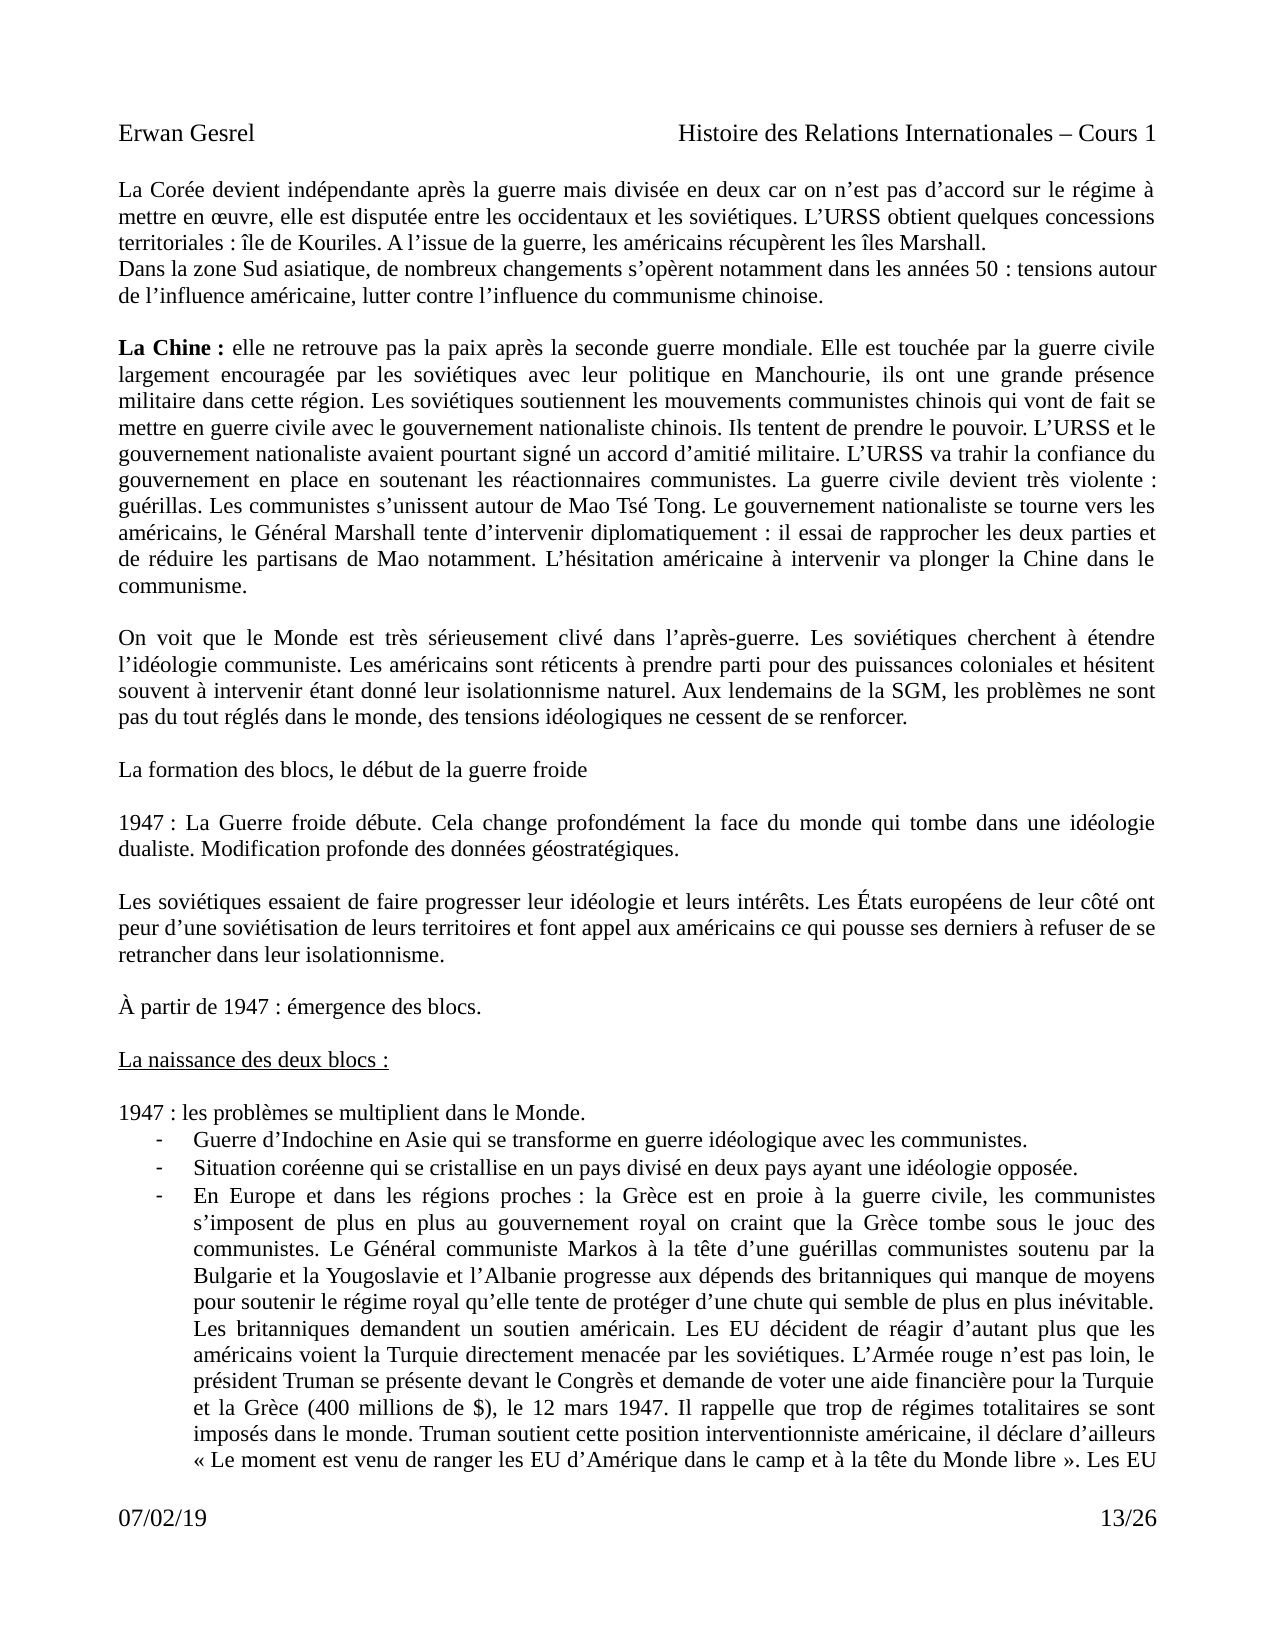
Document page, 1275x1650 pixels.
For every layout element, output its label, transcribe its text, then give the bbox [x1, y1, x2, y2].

text La formation des blocs, le début de la guerre froide [118, 756, 1157, 782]
text À partir de 1947 : émergence des blocs. [118, 993, 1157, 1020]
text On voit que le Monde est très sérieusement clivé dans l’après-guerre. Les soviétiques cherchent à étendre l’idéologie communiste. Les américains sont réticents à prendre parti pour des puissances coloniales et hésitent souvent à intervenir étant donné leur isolationnisme naturel. Aux lendemains de la SGM, les problèmes ne sont pas du tout réglés dans le monde, des tensions idéologiques ne cessent de se renforcer. [118, 624, 1157, 730]
text 1947 : La Guerre froide débute. Cela change profondément la face du monde qui tombe dans une idéologie dualiste. Modification profonde des données géostratégiques. [118, 809, 1157, 862]
text 1947 : les problèmes se multiplient dans le Monde. [118, 1099, 1157, 1125]
text Dans la zone Sud asiatique, de nombreux changements s’opèrent notamment dans les années 50 : tensions autour de l’influence américaine, lutter contre l’influence du communisme chinoise. [118, 255, 1157, 308]
list En Europe et dans les régions proches : la Grèce est en proie à la guerre civile, les communistes s’imposent de plus en plus au gouvernement royal on craint que la Grèce tombe sous le jouc des communistes. Le Général communiste Markos à la tête d’une guérillas communistes soutenu par la Bulgarie et la Yougoslavie et l’Albanie progresse aux dépends des britanniques qui manque de moyens pour soutenir le régime royal qu’elle tente de protéger d’une chute qui semble de plus en plus inévitable. Les britanniques demandent un soutien américain. Les EU décident de réagir d’autant plus que les américains voient la Turquie directement menacée par les soviétiques. L’Armée rouge n’est pas loin, le président Truman se présente devant le Congrès et demande de voter une aide financière pour la Turquie et la Grèce (400 millions de $), le 12 mars 1947. Il rappelle que trop de régimes totalitaires se sont imposés dans le monde. Truman soutient cette position interventionniste américaine, il déclare d’ailleurs « Le moment est venu de ranger les EU d’Amérique dans le camp et à la tête du Monde libre ». Les EU [156, 1181, 1157, 1473]
text La Chine : elle ne retrouve pas la paix après la seconde guerre mondiale. Elle est touchée par la guerre civile largement encouragée par les soviétiques avec leur politique en Manchourie, ils ont une grande présence militaire dans cette région. Les soviétiques soutiennent les mouvements communistes chinois qui vont de fait se mettre en guerre civile avec le gouvernement nationaliste chinois. Ils tentent de prendre le pouvoir. L’URSS et le gouvernement nationaliste avaient pourtant signé un accord d’amitié militaire. L’URSS va trahir la confiance du gouvernement en place en soutenant les réactionnaires communistes. La guerre civile devient très violente : guérillas. Les communistes s’unissent autour de Mao Tsé Tong. Le gouvernement nationaliste se tourne vers les américains, le Général Marshall tente d’intervenir diplomatiquement : il essai de rapprocher les deux parties et de réduire les partisans de Mao notamment. L’hésitation américaine à intervenir va plonger la Chine dans le communisme. [118, 334, 1157, 598]
text La naissance des deux blocs : [118, 1046, 1157, 1072]
list Guerre d’Indochine en Asie qui se transforme en guerre idéologique avec les communistes. [156, 1125, 1157, 1153]
text Les soviétiques essaient de faire progresser leur idéologie et leurs intérêts. Les États européens de leur côté ont peur d’une soviétisation de leurs territoires et font appel aux américains ce qui pousse ses derniers à refuser de se retrancher dans leur isolationnisme. [118, 888, 1157, 967]
text La Corée devient indépendante après la guerre mais divisée en deux car on n’est pas d’accord sur le régime à mettre en œuvre, elle est disputée entre les occidentaux et les soviétiques. L’URSS obtient quelques concessions territoriales : île de Kouriles. A l’issue de la guerre, les américains récupèrent les îles Marshall. [118, 176, 1157, 255]
list Situation coréenne qui se cristallise en un pays divisé en deux pays ayant une idéologie opposée. [156, 1153, 1157, 1181]
